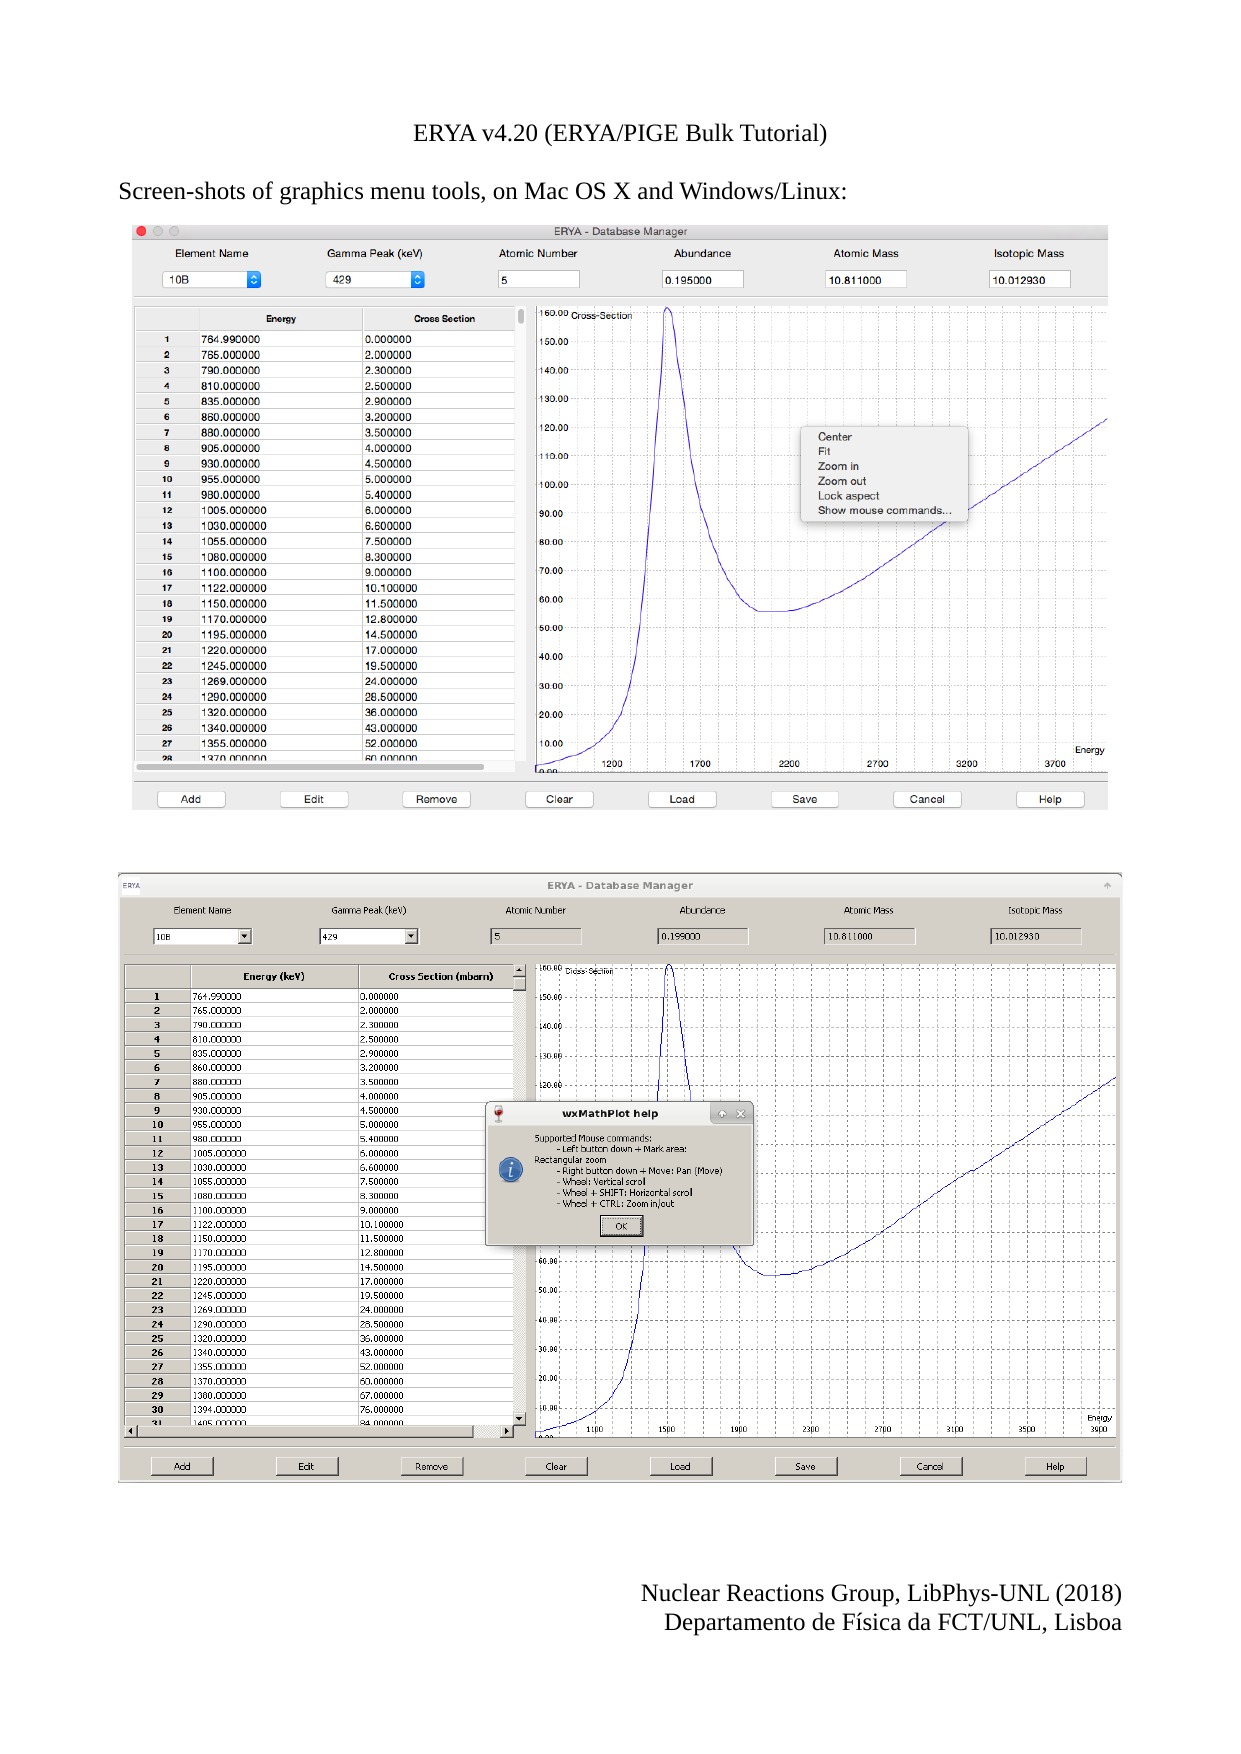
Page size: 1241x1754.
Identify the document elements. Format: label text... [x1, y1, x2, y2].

text Screen-shots of graphics menu tools, on Mac OS X and Windows/Linux: [118, 176, 1122, 205]
picture [132, 225, 1109, 810]
picture [118, 872, 1123, 1483]
